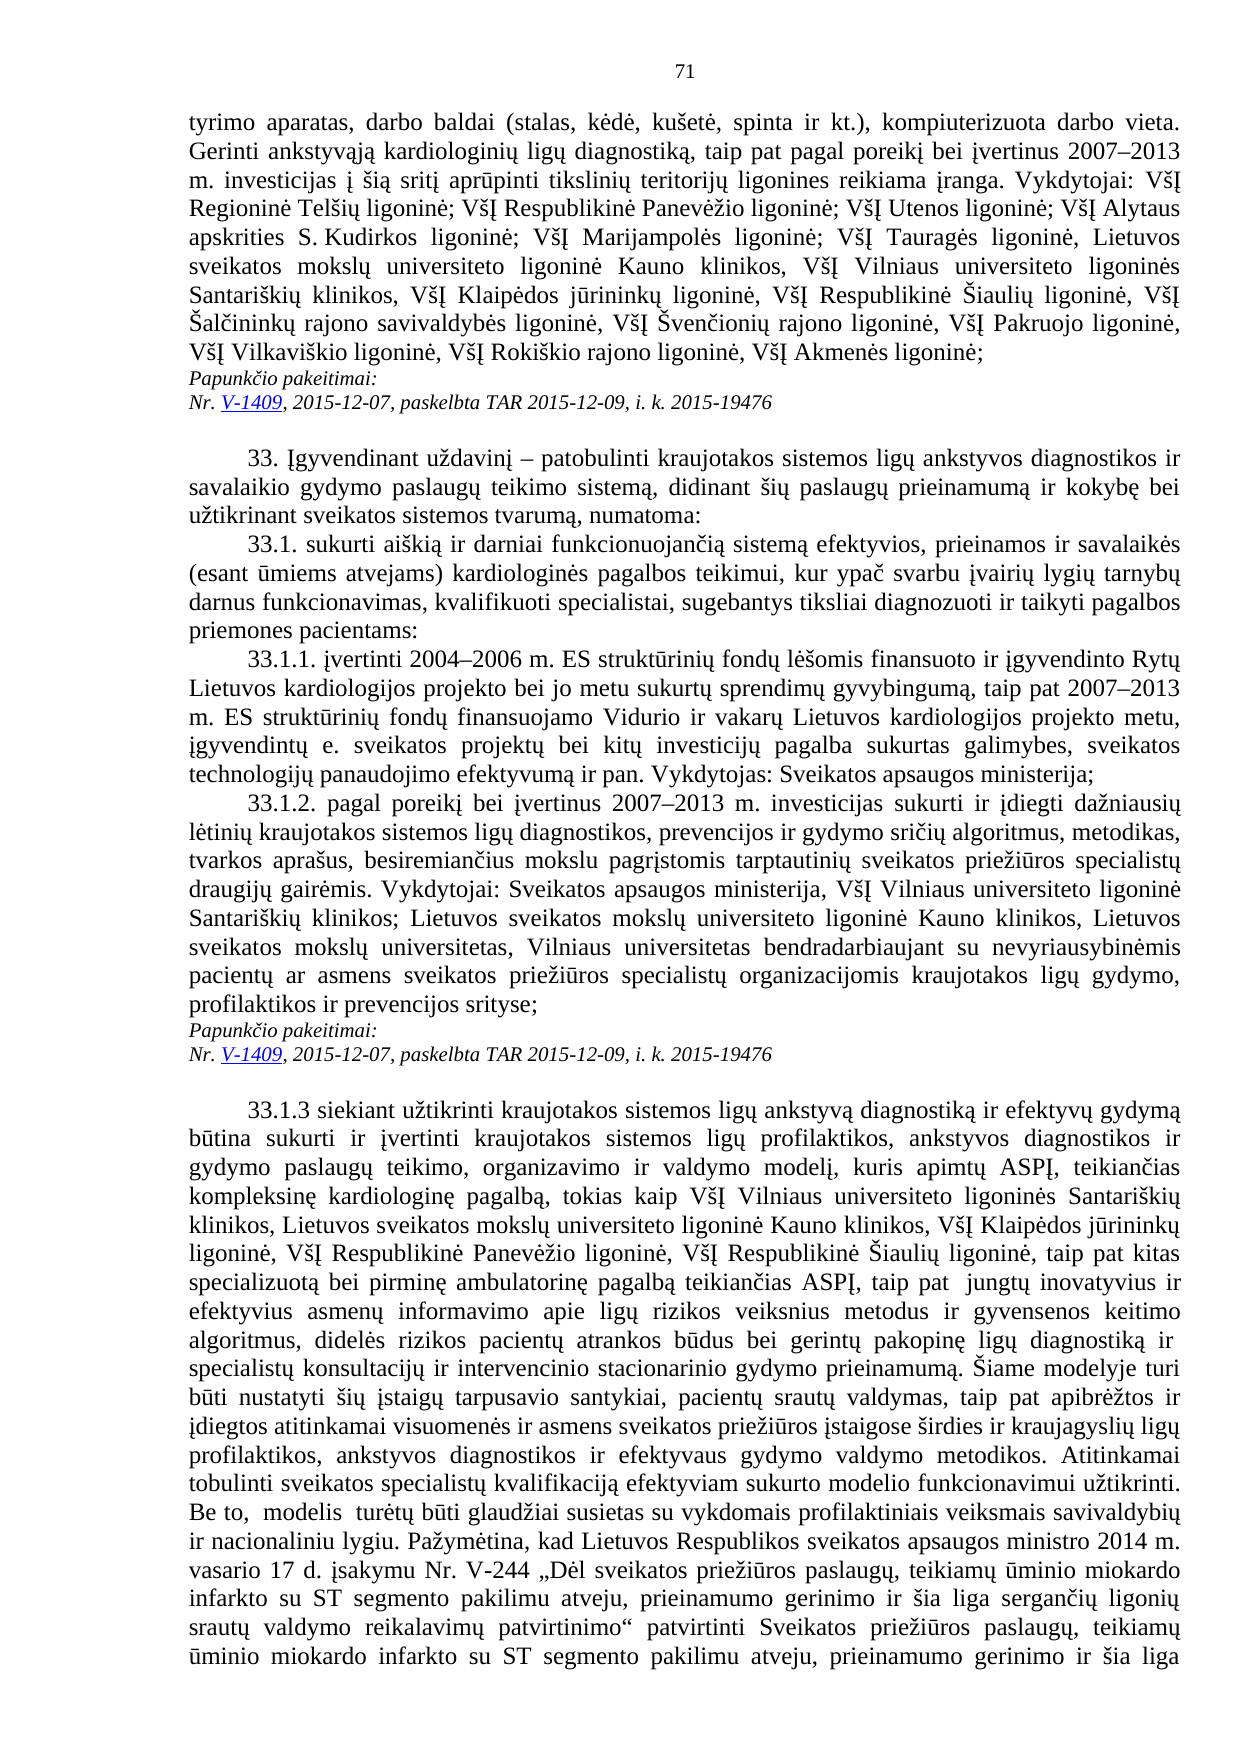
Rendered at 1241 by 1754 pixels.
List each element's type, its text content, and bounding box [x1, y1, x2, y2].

text Nr. V-1409, 2015-12-07, paskelbta TAR 2015-12-09, i. k. 2015-19476 [188, 390, 1181, 414]
text tyrimo aparatas, darbo baldai (stalas, kėdė, kušetė, spinta ir kt.), kompiuterizuota darbo vieta. Gerinti ankstyvąją kardiologinių ligų diagnostiką, taip pat pagal poreikį bei įvertinus 2007–2013 m. investicijas į šią sritį aprūpinti tikslinių teritorijų ligonines reikiama įranga. Vykdytojai: VšĮ Regioninė Telšių ligoninė; VšĮ Respublikinė Panevėžio ligoninė; VšĮ Utenos ligoninė; VšĮ Alytaus apskrities S. Kudirkos ligoninė; VšĮ Marijampolės ligoninė; VšĮ Tauragės ligoninė, Lietuvos sveikatos mokslų universiteto ligoninė Kauno klinikos, VšĮ Vilniaus universiteto ligoninės Santariškių klinikos, VšĮ Klaipėdos jūrininkų ligoninė, VšĮ Respublikinė Šiaulių ligoninė, VšĮ Šalčininkų rajono savivaldybės ligoninė, VšĮ Švenčionių rajono ligoninė, VšĮ Pakruojo ligoninė, VšĮ Vilkaviškio ligoninė, VšĮ Rokiškio rajono ligoninė, VšĮ Akmenės ligoninė; [188, 107, 1181, 366]
text 33.1.3 siekiant užtikrinti kraujotakos sistemos ligų ankstyvą diagnostiką ir efektyvų gydymą būtina sukurti ir įvertinti kraujotakos sistemos ligų profilaktikos, ankstyvos diagnostikos ir gydymo paslaugų teikimo, organizavimo ir valdymo modelį, kuris apimtų ASPĮ, teikiančias kompleksinę kardiologinę pagalbą, tokias kaip VšĮ Vilniaus universiteto ligoninės Santariškių klinikos, Lietuvos sveikatos mokslų universiteto ligoninė Kauno klinikos, VšĮ Klaipėdos jūrininkų ligoninė, VšĮ Respublikinė Panevėžio ligoninė, VšĮ Respublikinė Šiaulių ligoninė, taip pat kitas specializuotą bei pirminę ambulatorinę pagalbą teikiančias ASPĮ, taip pat jungtų inovatyvius ir efektyvius asmenų informavimo apie ligų rizikos veiksnius metodus ir gyvensenos keitimo algoritmus, didelės rizikos pacientų atrankos būdus bei gerintų pakopinę ligų diagnostiką ir specialistų konsultacijų ir intervencinio stacionarinio gydymo prieinamumą. Šiame modelyje turi būti nustatyti šių įstaigų tarpusavio santykiai, pacientų srautų valdymas, taip pat apibrėžtos ir įdiegtos atitinkamai visuomenės ir asmens sveikatos priežiūros įstaigose širdies ir kraujagyslių ligų profilaktikos, ankstyvos diagnostikos ir efektyvaus gydymo valdymo metodikos. Atitinkamai tobulinti sveikatos specialistų kvalifikaciją efektyviam sukurto modelio funkcionavimui užtikrinti. Be to, modelis turėtų būti glaudžiai susietas su vykdomais profilaktiniais veiksmais savivaldybių ir nacionaliniu lygiu. Pažymėtina, kad Lietuvos Respublikos sveikatos apsaugos ministro 2014 m. vasario 17 d. įsakymu Nr. V-244 „Dėl sveikatos priežiūros paslaugų, teikiamų ūminio miokardo infarkto su ST segmento pakilimu atveju, prieinamumo gerinimo ir šia liga sergančių ligonių srautų valdymo reikalavimų patvirtinimo“ patvirtinti Sveikatos priežiūros paslaugų, teikiamų ūminio miokardo infarkto su ST segmento pakilimu atveju, prieinamumo gerinimo ir šia liga [188, 1095, 1181, 1670]
text Nr. V-1409, 2015-12-07, paskelbta TAR 2015-12-09, i. k. 2015-19476 [188, 1042, 1181, 1066]
text 33.1.2. pagal poreikį bei įvertinus 2007–2013 m. investicijas sukurti ir įdiegti dažniausių lėtinių kraujotakos sistemos ligų diagnostikos, prevencijos ir gydymo sričių algoritmus, metodikas, tvarkos aprašus, besiremiančius mokslu pagrįstomis tarptautinių sveikatos priežiūros specialistų draugijų gairėmis. Vykdytojai: Sveikatos apsaugos ministerija, VšĮ Vilniaus universiteto ligoninė Santariškių klinikos; Lietuvos sveikatos mokslų universiteto ligoninė Kauno klinikos, Lietuvos sveikatos mokslų universitetas, Vilniaus universitetas bendradarbiaujant su nevyriausybinėmis pacientų ar asmens sveikatos priežiūros specialistų organizacijomis kraujotakos ligų gydymo, profilaktikos ir prevencijos srityse; [188, 788, 1181, 1018]
text Papunkčio pakeitimai: [188, 1018, 1181, 1042]
text 33.1.1. įvertinti 2004–2006 m. ES struktūrinių fondų lėšomis finansuoto ir įgyvendinto Rytų Lietuvos kardiologijos projekto bei jo metu sukurtų sprendimų gyvybingumą, taip pat 2007–2013 m. ES struktūrinių fondų finansuojamo Vidurio ir vakarų Lietuvos kardiologijos projekto metu, įgyvendintų e. sveikatos projektų bei kitų investicijų pagalba sukurtas galimybes, sveikatos technologijų panaudojimo efektyvumą ir pan. Vykdytojas: Sveikatos apsaugos ministerija; [188, 644, 1181, 788]
text 33.1. sukurti aiškią ir darniai funkcionuojančią sistemą efektyvios, prieinamos ir savalaikės (esant ūmiems atvejams) kardiologinės pagalbos teikimui, kur ypač svarbu įvairių lygių tarnybų darnus funkcionavimas, kvalifikuoti specialistai, sugebantys tiksliai diagnozuoti ir taikyti pagalbos priemones pacientams: [188, 529, 1181, 644]
text Papunkčio pakeitimai: [188, 366, 1181, 390]
text 33. Įgyvendinant uždavinį – patobulinti kraujotakos sistemos ligų ankstyvos diagnostikos ir savalaikio gydymo paslaugų teikimo sistemą, didinant šių paslaugų prieinamumą ir kokybę bei užtikrinant sveikatos sistemos tvarumą, numatoma: [188, 443, 1181, 529]
